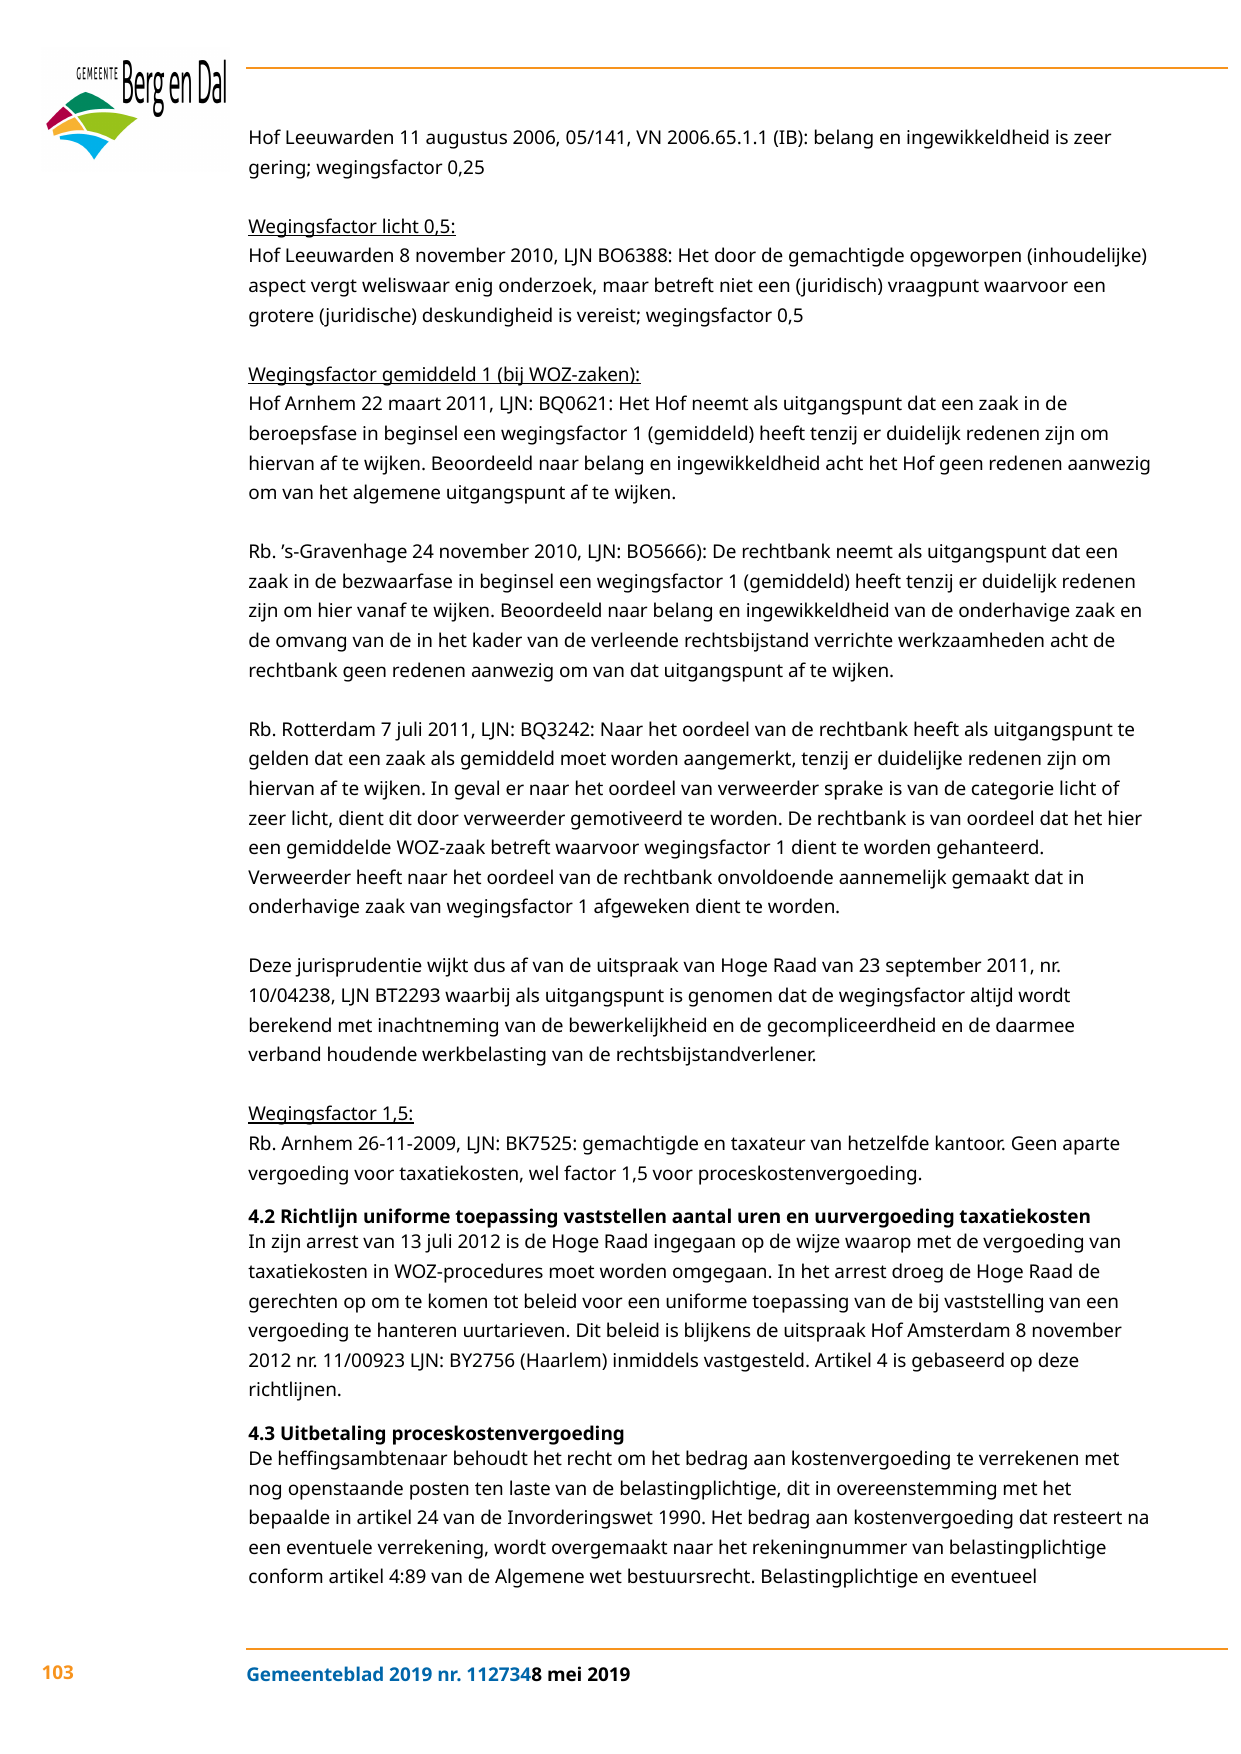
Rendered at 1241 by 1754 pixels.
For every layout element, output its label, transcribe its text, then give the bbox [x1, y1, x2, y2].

text In zijn arrest van 13 juli 2012 is de Hoge Raad ingegaan op de wijze waarop met de vergoeding van taxatiekosten in WOZ-procedures moet worden omgegaan. In het arrest droeg de Hoge Raad de gerechten op om te komen tot beleid voor een uniforme toepassing van de bij vaststelling van een vergoeding te hanteren uurtarieven. Dit beleid is blijkens de uitspraak Hof Amsterdam 8 november 2012 nr. 11/00923 LJN: BY2756 (Haarlem) inmiddels vastgesteld. Artikel 4 is gebaseerd op deze richtlijnen. [248, 1229, 1152, 1402]
text De heffingsambtenaar behoudt het recht om het bedrag aan kostenvergoeding te verrekenen met nog openstaande posten ten laste van de belastingplichtige, dit in overeenstemming met het bepaalde in artikel 24 van de Invorderingswet 1990. Het bedrag aan kostenvergoeding dat resteert na een eventuele verrekening, wordt overgemaakt naar het rekeningnummer van belastingplichtige conform artikel 4:89 van de Algemene wet bestuursrecht. Belastingplichtige en eventueel [248, 1445, 1152, 1589]
text Wegingsfactor gemiddeld 1 (bij WOZ-zaken): [248, 361, 1152, 387]
text Rb. Rotterdam 7 juli 2011, LJN: BQ3242: Naar het oordeel van de rechtbank heeft als uitgangspunt te gelden dat een zaak als gemiddeld moet worden aangemerkt, tenzij er duidelijke redenen zijn om hiervan af te wijken. In geval er naar het oordeel van verweerder sprake is van de categorie licht of zeer licht, dient dit door verweerder gemotiveerd te worden. De rechtbank is van oordeel dat het hier een gemiddelde WOZ-zaak betreft waarvoor wegingsfactor 1 dient te worden gehanteerd. Verweerder heeft naar het oordeel van de rechtbank onvoldoende aannemelijk gemaakt dat in onderhavige zaak van wegingsfactor 1 afgeweken dient te worden. [248, 716, 1152, 919]
text Hof Leeuwarden 8 november 2010, LJN BO6388: Het door de gemachtigde opgeworpen (inhoudelijke) aspect vergt weliswaar enig onderzoek, maar betreft niet een (juridisch) vraagpunt waarvoor een grotere (juridische) deskundigheid is vereist; wegingsfactor 0,5 [248, 243, 1152, 328]
text 4.3 Uitbetaling proceskostenvergoeding [248, 1420, 1152, 1445]
picture [41, 47, 231, 172]
text Wegingsfactor licht 0,5: [248, 213, 1152, 239]
text Rb. ’s-Gravenhage 24 november 2010, LJN: BO5666): De rechtbank neemt als uitgangspunt dat een zaak in de bezwaarfase in beginsel een wegingsfactor 1 (gemiddeld) heeft tenzij er duidelijk redenen zijn om hier vanaf te wijken. Beoordeeld naar belang en ingewikkeldheid van de onderhavige zaak en de omvang van de in het kader van de verleende rechtsbijstand verrichte werkzaamheden acht de rechtbank geen redenen aanwezig om van dat uitgangspunt af te wijken. [248, 538, 1152, 683]
text Rb. Arnhem 26-11-2009, LJN: BK7525: gemachtigde en taxateur van hetzelfde kantoor. Geen aparte vergoeding voor taxatiekosten, wel factor 1,5 voor proceskostenvergoeding. [248, 1130, 1152, 1186]
text 4.2 Richtlijn uniforme toepassing vaststellen aantal uren en uurvergoeding taxatiekosten [248, 1203, 1152, 1229]
text Hof Arnhem 22 maart 2011, LJN: BQ0621: Het Hof neemt als uitgangspunt dat een zaak in de beroepsfase in beginsel een wegingsfactor 1 (gemiddeld) heeft tenzij er duidelijk redenen zijn om hiervan af te wijken. Beoordeeld naar belang en ingewikkeldheid acht het Hof geen redenen aanwezig om van het algemene uitgangspunt af te wijken. [248, 391, 1152, 505]
text Deze jurisprudentie wijkt dus af van de uitspraak van Hoge Raad van 23 september 2011, nr. 10/04238, LJN BT2293 waarbij als uitgangspunt is genomen dat de wegingsfactor altijd wordt berekend met inachtneming van de bewerkelijkheid en de gecompliceerdheid en de daarmee verband houdende werkbelasting van de rechtsbijstandverlener. [248, 953, 1152, 1067]
text Hof Leeuwarden 11 augustus 2006, 05/141, VN 2006.65.1.1 (IB): belang en ingewikkeldheid is zeer gering; wegingsfactor 0,25 [248, 124, 1152, 180]
text Wegingsfactor 1,5: [248, 1101, 1152, 1126]
